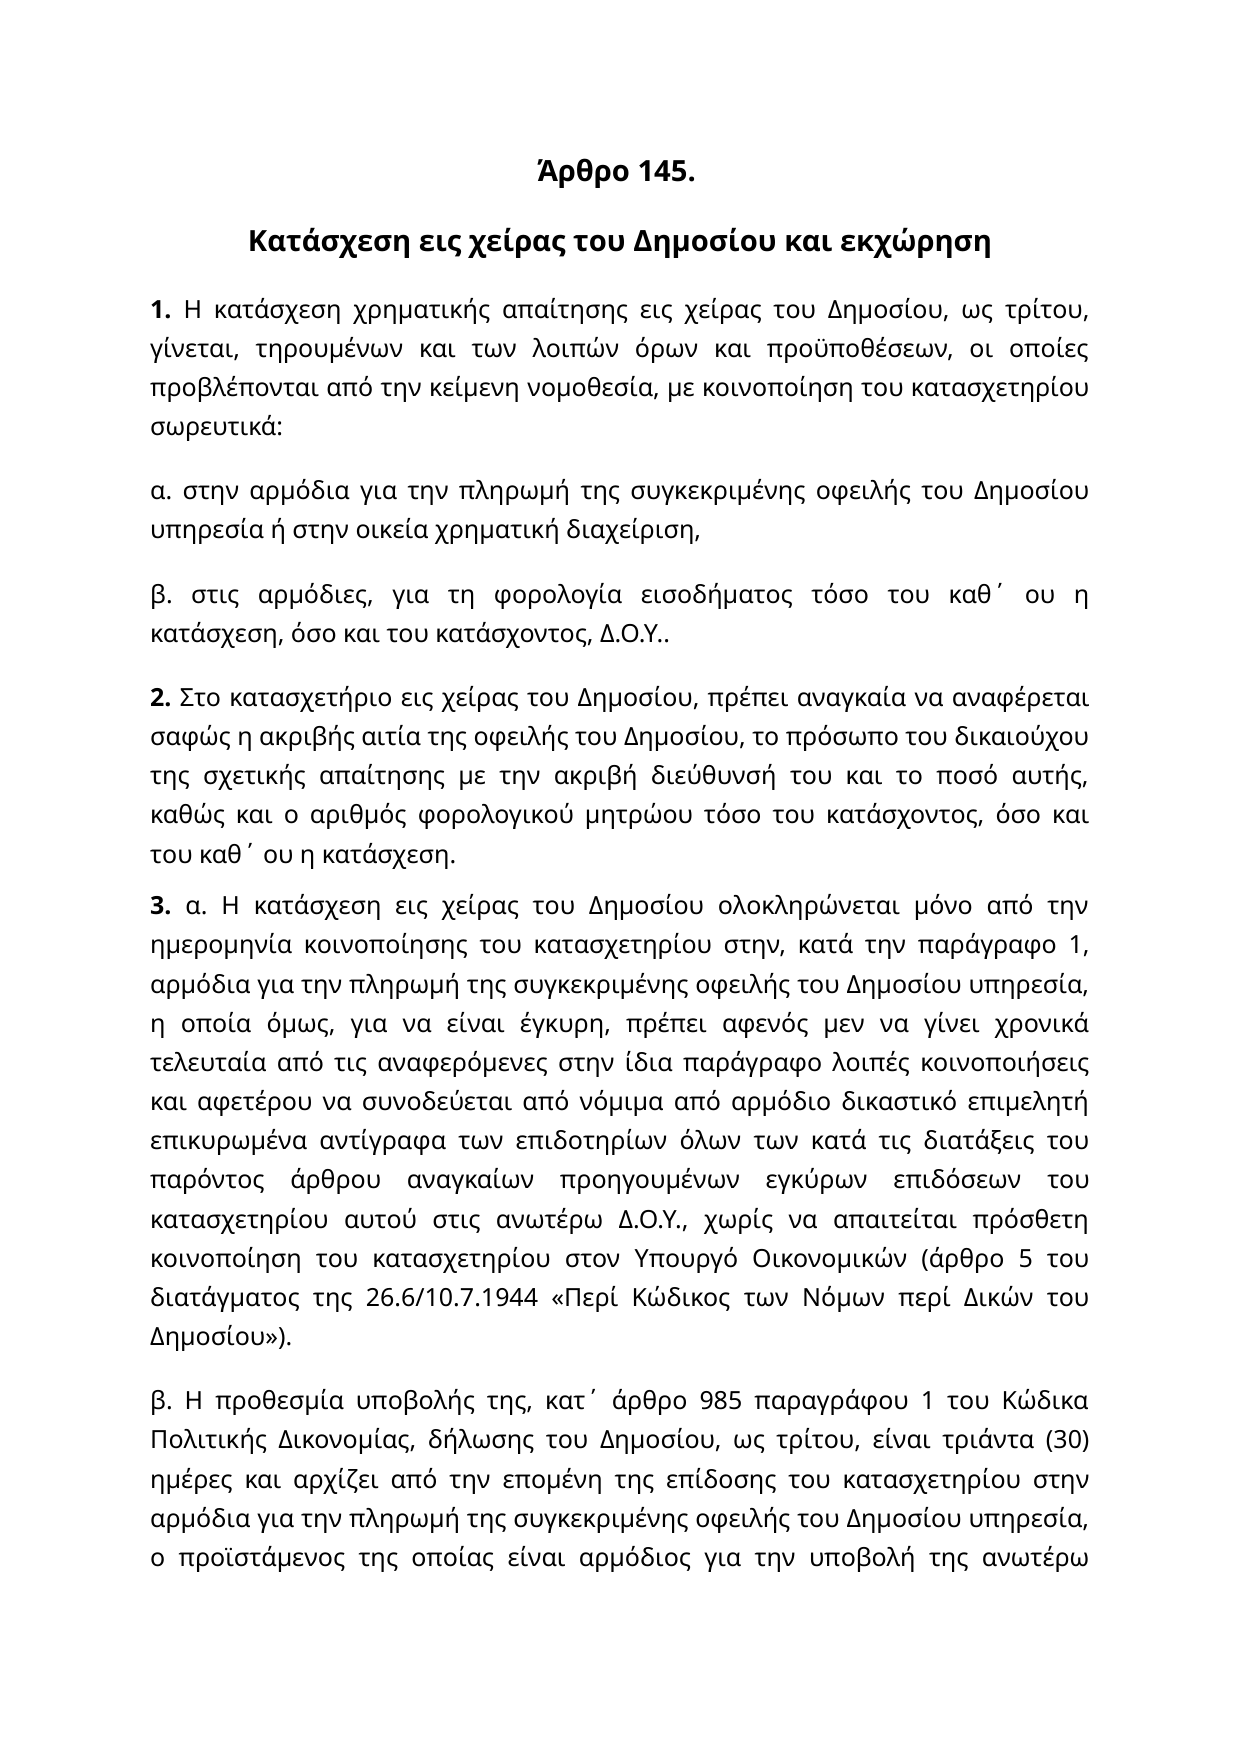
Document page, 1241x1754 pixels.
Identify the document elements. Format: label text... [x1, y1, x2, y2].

text 3. α. Η κατάσχεση εις χείρας του Δημοσίου ολοκληρώνεται μόνο από την ημερομηνία κοινοποίησης του κατασχετηρίου στην, κατά την παράγραφο 1, αρμόδια για την πληρωμή της συγκεκριμένης οφειλής του Δημοσίου υπηρεσία, η οποία όμως, για να είναι έγκυρη, πρέπει αφενός μεν να γίνει χρονικά τελευταία από τις αναφερόμενες στην ίδια παράγραφο λοιπές κοινοποιήσεις και αφετέρου να συνοδεύεται από νόμιμα από αρμόδιο δικαστικό επιμελητή επικυρωμένα αντίγρα­φα των επιδοτηρίων όλων των κατά τις διατάξεις του παρόντος άρθρου αναγκαίων προηγουμένων εγκύρων επιδόσεων του κατασχετηρίου αυτού στις ανωτέρω Δ.Ο.Υ., χωρίς να απαιτείται πρόσθετη κοινοποίηση του κατασχετηρίου στον Υπουργό Οικονομικών (άρθρο 5 του διατάγματος της 26.6/10.7.1944 «Περί Κώδικος των Νόμων περί Δικών του Δημοσίου»). [150, 888, 1090, 1353]
text α. στην αρμόδια για την πληρωμή της συγκεκριμένης οφειλής του Δημοσίου υπηρεσία ή στην οικεία χρηματική διαχείριση, [150, 473, 1090, 546]
subtitle Άρθρο 145. [150, 150, 1090, 190]
text 2. Στο κατασχετήριο εις χείρας του Δημοσίου, πρέπει αναγκαία να αναφέρεται σαφώς η ακριβής αιτία της οφειλής του Δημοσίου, το πρόσωπο του δικαιούχου της σχετικής απαίτησης με την ακριβή διεύθυνσή του και το ποσό αυτής, καθώς και ο αριθμός φορολογικού μητρώου τόσο του κατάσχοντος, όσο και του καθ΄ ου η κατάσχεση. [150, 679, 1090, 870]
subtitle Κατάσχεση εις χείρας του Δημοσίου και εκχώρηση [150, 221, 1090, 260]
text β. Η προθεσμία υποβολής της, κατ΄ άρθρο 985 παραγράφου 1 του Κώδικα Πολιτικής Δικονομίας, δήλωσης του Δημοσίου, ως τρίτου, είναι τριάντα (30) ημέρες και αρχίζει από την επομένη της επίδοσης του κατασχετηρίου στην αρμόδια για την πληρωμή της συγκεκριμένης οφειλής του Δημοσίου υπηρεσία, ο προϊστάμενος της οποίας είναι αρμόδιος για την υποβολή της ανωτέρω [150, 1383, 1090, 1574]
text 1. Η κατάσχεση χρηματικής απαίτησης εις χείρας του Δημοσίου, ως τρίτου, γίνεται, τηρουμένων και των λοιπών όρων και προϋποθέσεων, οι οποίες προβλέπονται από την κείμενη νομοθεσία, με κοινοποίηση του κατασχετηρίου σωρευτικά: [150, 291, 1090, 443]
text β. στις αρμόδιες, για τη φορολογία εισοδήματος τόσο του καθ΄ ου η κατάσχεση, όσο και του κατάσχοντος, Δ.Ο.Υ.. [150, 576, 1090, 649]
